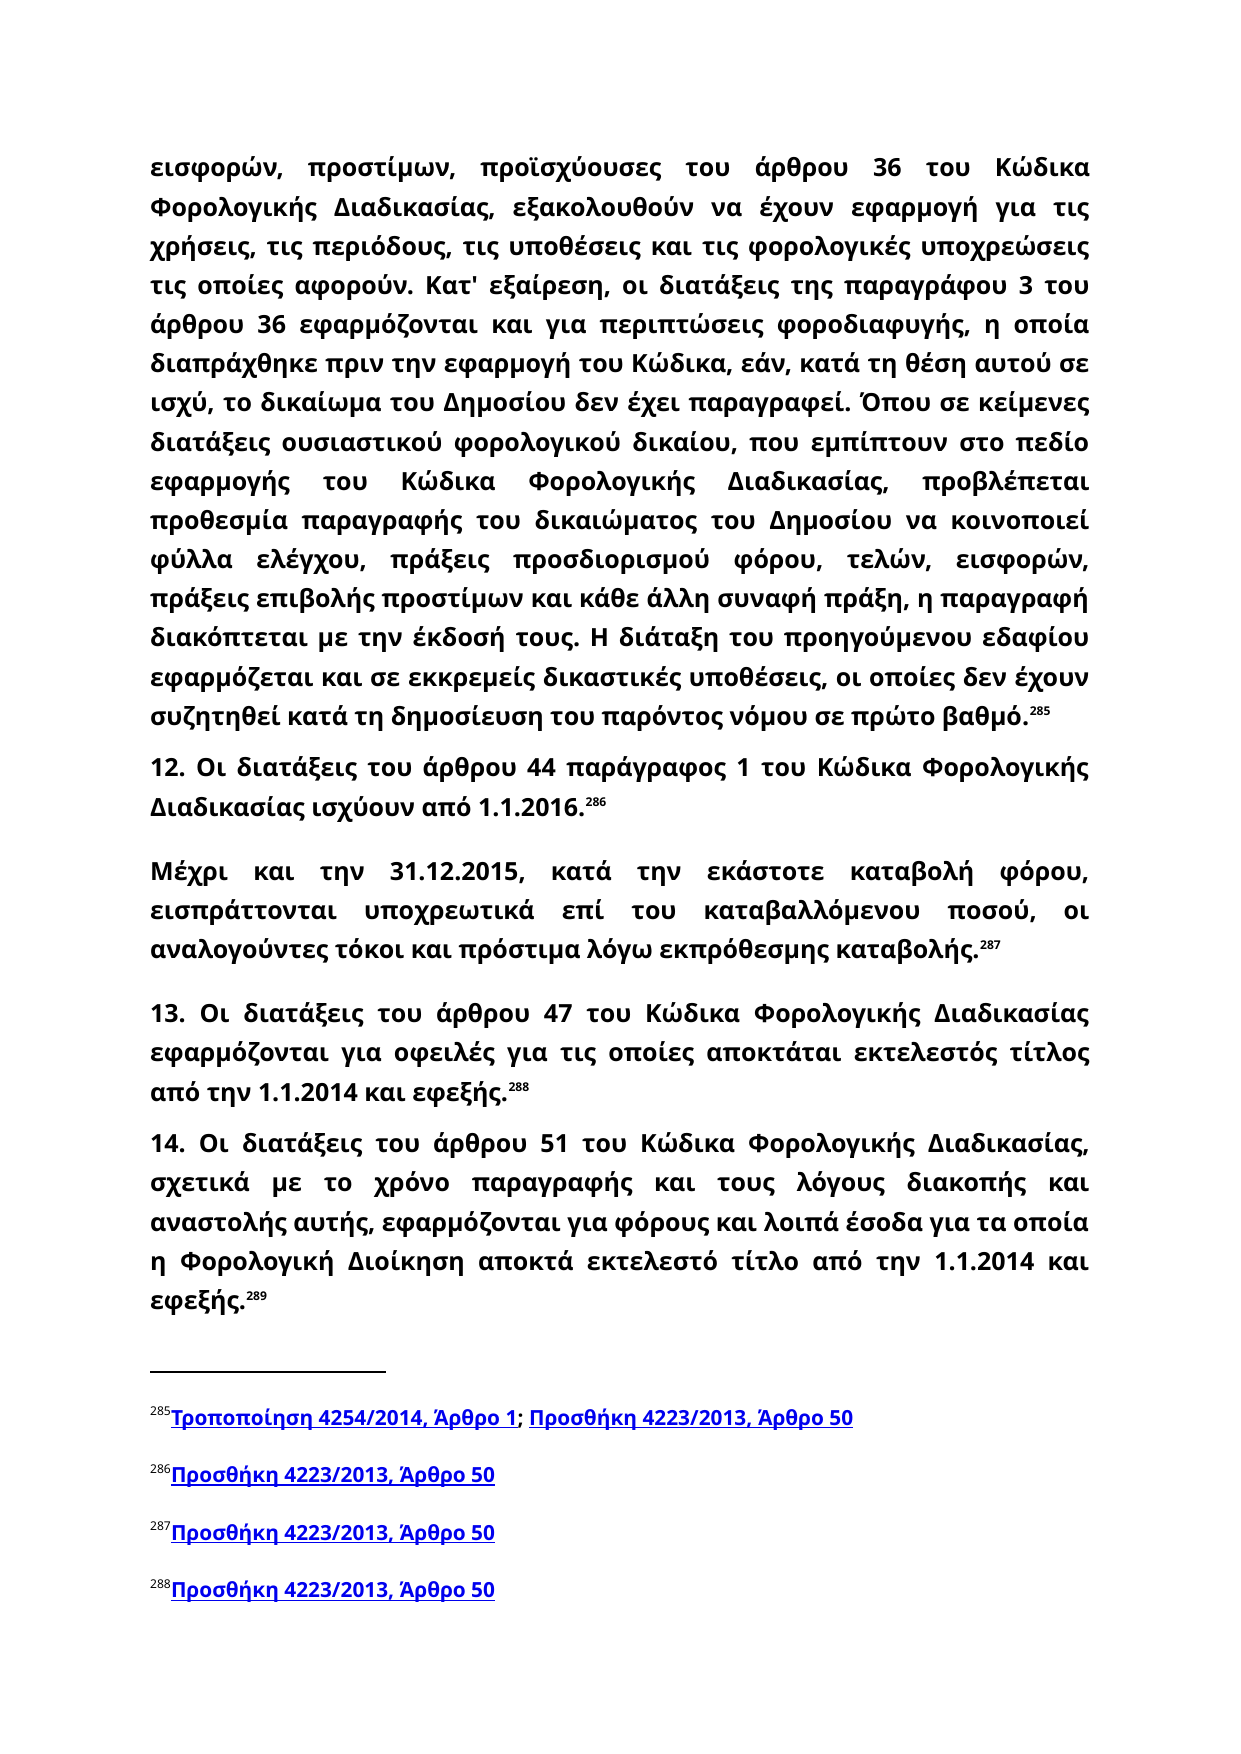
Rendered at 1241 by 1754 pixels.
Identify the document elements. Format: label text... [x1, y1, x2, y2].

text 13. Οι διατάξεις του άρθρου 47 του Κώδικα Φορολογικής Διαδικασίας εφαρμόζονται για οφειλές για τις οποίες αποκτάται εκτελεστός τίτλος από την 1.1.2014 και εφεξής. [150, 996, 1090, 1108]
text Προσθήκη 4223/2013, Άρθρο 50 [150, 1460, 1090, 1489]
text Μέχρι και την 31.12.2015, κατά την εκάστοτε καταβολή φόρου, εισπράττονται υποχρεωτικά επί του καταβαλλόμενου ποσού, οι αναλογούντες τόκοι και πρόστιμα λόγω εκπρόθεσμης καταβολής. [150, 853, 1090, 966]
text Προσθήκη 4223/2013, Άρθρο 50 [150, 1576, 1090, 1604]
text 12. Οι διατάξεις του άρθρου 44 παράγραφος 1 του Κώδικα Φορολογικής Διαδικασίας ισχύουν από 1.1.2016. [150, 750, 1090, 823]
text Προσθήκη 4223/2013, Άρθρο 50 [150, 1518, 1090, 1546]
text Τροποποίηση 4254/2014, Άρθρο 1; Προσθήκη 4223/2013, Άρθρο 50 [150, 1403, 1090, 1431]
text εισφορών, προστίμων, προϊσχύουσες του άρθρου 36 του Κώδικα Φορολογικής Διαδικασίας, εξακολουθούν να έχουν εφαρμογή για τις χρήσεις, τις περιόδους, τις υποθέσεις και τις φορολογικές υποχρεώσεις τις οποίες αφορούν. Κατ' εξαίρεση, οι διατάξεις της παραγράφου 3 του άρθρου 36 εφαρμόζονται και για περιπτώσεις φοροδιαφυγής, η οποία διαπράχθηκε πριν την εφαρμογή του Κώδικα, εάν, κατά τη θέση αυτού σε ισχύ, το δικαίωμα του Δημοσίου δεν έχει παραγραφεί. Όπου σε κείμενες διατάξεις ουσιαστικού φορολογικού δικαίου, που εμπίπτουν στο πεδίο εφαρμογής του Κώδικα Φορολογικής Διαδικασίας, προβλέπεται προθεσμία παραγραφής του δικαιώματος του Δημοσίου να κοινοποιεί φύλλα ελέγχου, πράξεις προσδιορισμού φόρου, τελών, εισφορών, πράξεις επιβολής προστίμων και κάθε άλλη συναφή πράξη, η παραγραφή διακόπτεται με την έκδοσή τους. Η διάταξη του προηγούμενου εδαφίου εφαρμόζεται και σε εκκρεμείς δικαστικές υποθέσεις, οι οποίες δεν έχουν συζητηθεί κατά τη δημοσίευση του παρόντος νόμου σε πρώτο βαθμό. [150, 150, 1090, 732]
text 14. Οι διατάξεις του άρθρου 51 του Κώδικα Φορολογικής Διαδικασίας, σχετικά με το χρόνο παραγραφής και τους λόγους διακοπής και αναστολής αυτής, εφαρμόζονται για φόρους και λοιπά έσοδα για τα οποία η Φορολογική Διοίκηση αποκτά εκτελεστό τίτλο από την 1.1.2014 και εφεξής. [150, 1126, 1090, 1317]
